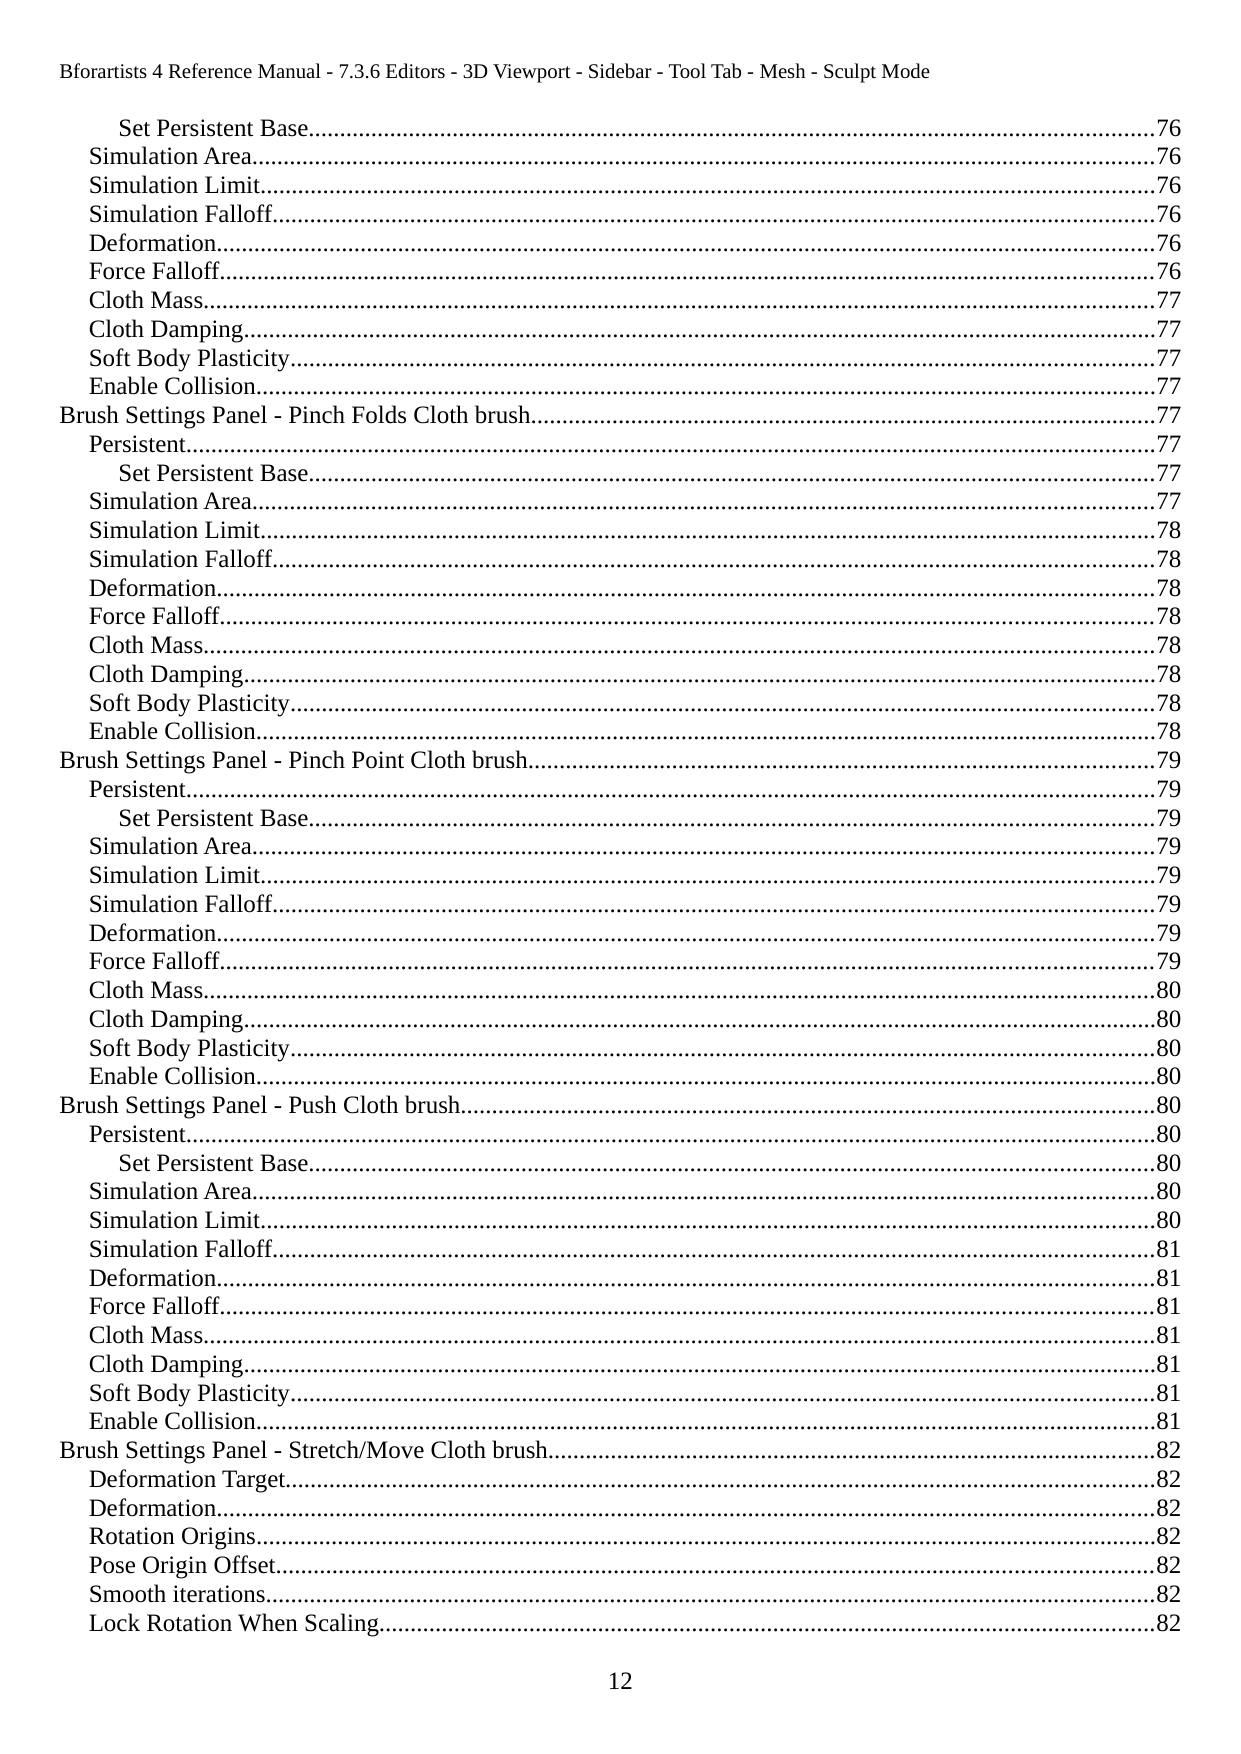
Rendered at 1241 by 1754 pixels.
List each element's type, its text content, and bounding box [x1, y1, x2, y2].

text Soft Body Plasticity 81 [88, 1378, 1181, 1406]
text Smooth iterations 82 [88, 1579, 1181, 1608]
text Persistent 77 [88, 429, 1181, 458]
text Simulation Limit 80 [88, 1205, 1181, 1234]
text Brush Settings Panel - Pinch Point Cloth brush 79 [59, 745, 1181, 774]
text Enable Collision 80 [88, 1061, 1181, 1090]
text Enable Collision 81 [88, 1406, 1181, 1435]
text Cloth Damping 77 [88, 314, 1181, 343]
text Simulation Limit 78 [88, 515, 1181, 544]
text Persistent 80 [88, 1119, 1181, 1148]
text Cloth Mass 77 [88, 285, 1181, 314]
text Force Falloff 79 [88, 946, 1181, 975]
text Enable Collision 77 [88, 371, 1181, 400]
text Cloth Mass 80 [88, 975, 1181, 1004]
text Force Falloff 81 [88, 1291, 1181, 1320]
text Simulation Limit 76 [88, 170, 1181, 199]
text Simulation Area 77 [88, 486, 1181, 515]
text Set Persistent Base 77 [118, 458, 1181, 486]
text Simulation Falloff 79 [88, 889, 1181, 918]
text Deformation 82 [88, 1493, 1181, 1521]
text Deformation 76 [88, 228, 1181, 256]
text Simulation Falloff 78 [88, 544, 1181, 573]
text Simulation Falloff 81 [88, 1234, 1181, 1263]
text Deformation 81 [88, 1263, 1181, 1291]
text Simulation Falloff 76 [88, 199, 1181, 228]
text Force Falloff 76 [88, 256, 1181, 285]
text Deformation 79 [88, 918, 1181, 946]
text Cloth Mass 81 [88, 1320, 1181, 1349]
text Persistent 79 [88, 774, 1181, 803]
text Simulation Area 79 [88, 831, 1181, 860]
text Brush Settings Panel - Pinch Folds Cloth brush 77 [59, 400, 1181, 429]
text Soft Body Plasticity 78 [88, 688, 1181, 716]
text Force Falloff 78 [88, 601, 1181, 630]
text Cloth Damping 80 [88, 1004, 1181, 1033]
text Cloth Damping 78 [88, 659, 1181, 688]
text Set Persistent Base 76 [118, 113, 1181, 141]
text Lock Rotation When Scaling 82 [88, 1608, 1181, 1636]
text Deformation 78 [88, 573, 1181, 601]
text Deformation Target 82 [88, 1464, 1181, 1493]
text Simulation Area 76 [88, 141, 1181, 170]
text Pose Origin Offset 82 [88, 1550, 1181, 1579]
text Simulation Limit 79 [88, 860, 1181, 889]
text Cloth Mass 78 [88, 630, 1181, 659]
text Brush Settings Panel - Push Cloth brush 80 [59, 1090, 1181, 1119]
text Simulation Area 80 [88, 1176, 1181, 1205]
text Set Persistent Base 80 [118, 1148, 1181, 1176]
text Cloth Damping 81 [88, 1349, 1181, 1378]
text Brush Settings Panel - Stretch/Move Cloth brush 82 [59, 1435, 1181, 1464]
text Set Persistent Base 79 [118, 803, 1181, 831]
text Soft Body Plasticity 77 [88, 343, 1181, 371]
text Soft Body Plasticity 80 [88, 1033, 1181, 1061]
text Rotation Origins 82 [88, 1521, 1181, 1550]
text Enable Collision 78 [88, 716, 1181, 745]
